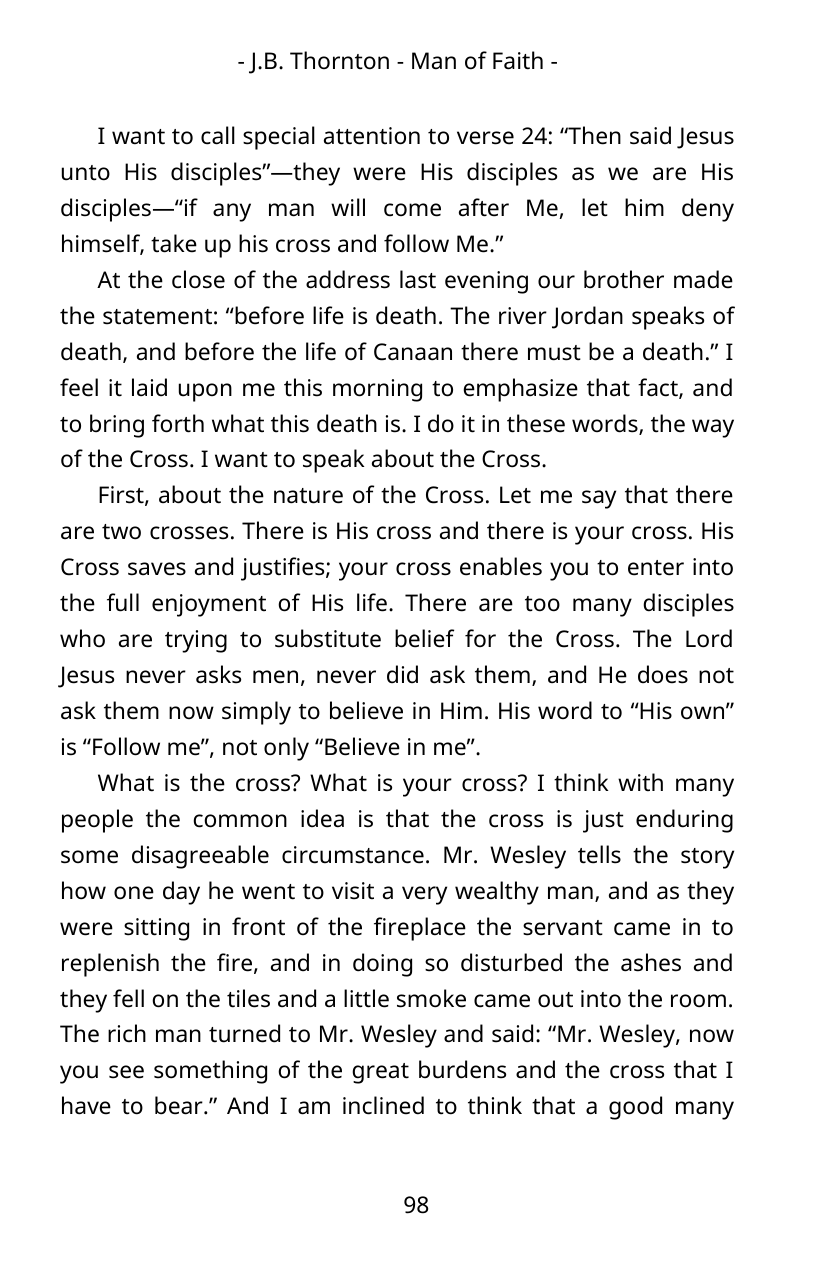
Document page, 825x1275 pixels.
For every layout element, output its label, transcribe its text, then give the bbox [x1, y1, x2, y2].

text At the close of the address last evening our brother made the statement: “before life is death. The river Jordan speaks of death, and before the life of Canaan there must be a death.” I feel it laid upon me this morning to emphasize that fact, and to bring forth what this death is. I do it in these words, the way of the Cross. I want to speak about the Cross. [60, 264, 735, 475]
text I want to call special attention to verse 24: “Then said Jesus unto His disciples”—they were His disciples as we are His disciples—“if any man will come after Me, let him deny himself, take up his cross and follow Me.” [60, 120, 735, 259]
text What is the cross? What is your cross? I think with many people the common idea is that the cross is just enduring some disagreeable circumstance. Mr. Wesley tells the story how one day he went to visit a very wealthy man, and as they were sitting in front of the fireplace the servant came in to replenish the fire, and in doing so disturbed the ashes and they fell on the tiles and a little smoke came out into the room. The rich man turned to Mr. Wesley and said: “Mr. Wesley, now you see something of the great burdens and the cross that I have to bear.” And I am inclined to think that a good many [60, 767, 735, 1122]
text First, about the nature of the Cross. Let me say that there are two crosses. There is His cross and there is your cross. His Cross saves and justifies; your cross enables you to enter into the full enjoyment of His life. There are too many disciples who are trying to substitute belief for the Cross. The Lord Jesus never asks men, never did ask them, and He does not ask them now simply to believe in Him. His word to “His own” is “Follow me”, not only “Believe in me”. [60, 479, 735, 762]
